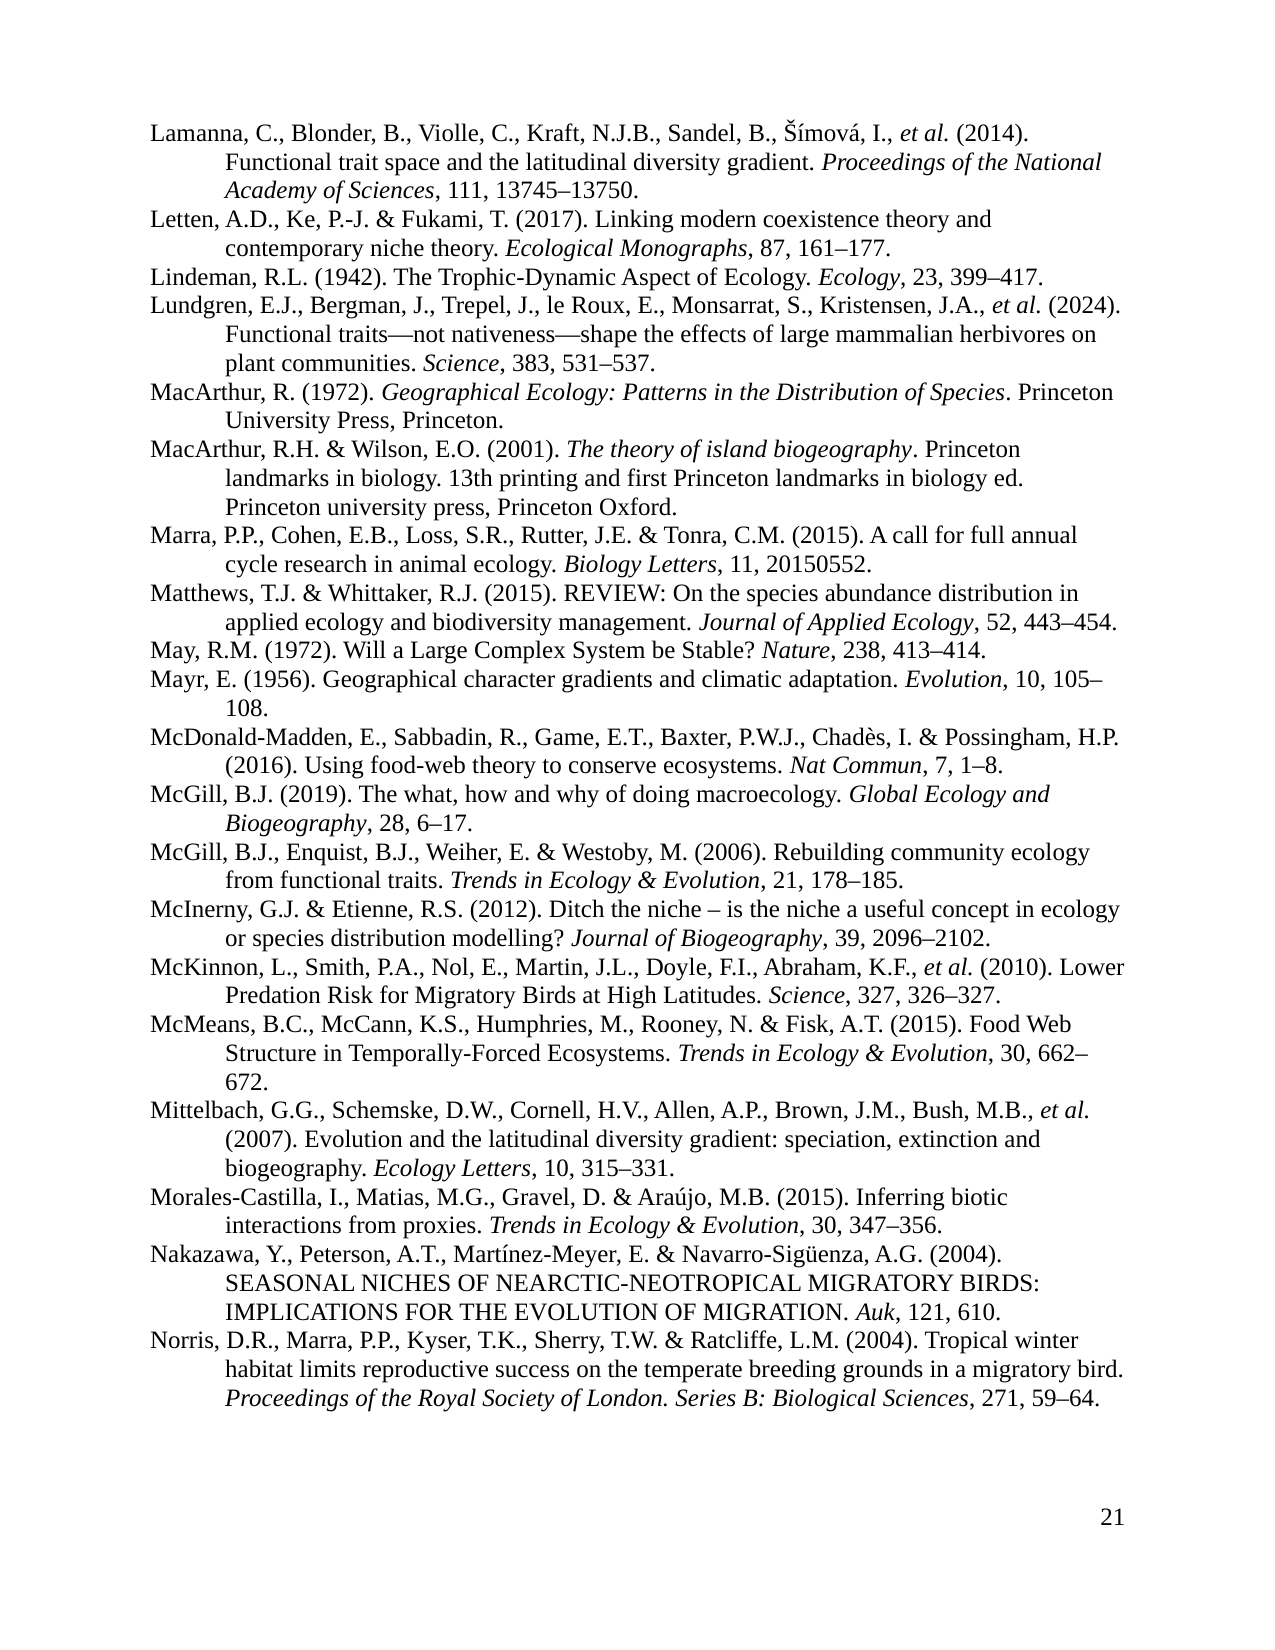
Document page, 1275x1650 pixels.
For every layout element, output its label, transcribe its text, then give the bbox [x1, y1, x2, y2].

text Mayr, E. (1956). Geographical character gradients and climatic adaptation. Evolution, 10, 105–108. [150, 664, 1125, 722]
text McGill, B.J., Enquist, B.J., Weiher, E. & Westoby, M. (2006). Rebuilding community ecology from functional traits. Trends in Ecology & Evolution, 21, 178–185. [150, 837, 1125, 894]
text Marra, P.P., Cohen, E.B., Loss, S.R., Rutter, J.E. & Tonra, C.M. (2015). A call for full annual cycle research in animal ecology. Biology Letters, 11, 20150552. [150, 521, 1125, 578]
text Mittelbach, G.G., Schemske, D.W., Cornell, H.V., Allen, A.P., Brown, J.M., Bush, M.B., et al. (2007). Evolution and the latitudinal diversity gradient: speciation, extinction and biogeography. Ecology Letters, 10, 315–331. [150, 1096, 1125, 1182]
text Lindeman, R.L. (1942). The Trophic-Dynamic Aspect of Ecology. Ecology, 23, 399–417. [150, 262, 1125, 291]
text MacArthur, R.H. & Wilson, E.O. (2001). The theory of island biogeography. Princeton landmarks in biology. 13th printing and first Princeton landmarks in biology ed. Princeton university press, Princeton Oxford. [150, 434, 1125, 521]
text Morales-Castilla, I., Matias, M.G., Gravel, D. & Araújo, M.B. (2015). Inferring biotic interactions from proxies. Trends in Ecology & Evolution, 30, 347–356. [150, 1182, 1125, 1239]
text Matthews, T.J. & Whittaker, R.J. (2015). REVIEW: On the species abundance distribution in applied ecology and biodiversity management. Journal of Applied Ecology, 52, 443–454. [150, 578, 1125, 636]
text MacArthur, R. (1972). Geographical Ecology: Patterns in the Distribution of Species. Princeton University Press, Princeton. [150, 377, 1125, 434]
text McInerny, G.J. & Etienne, R.S. (2012). Ditch the niche – is the niche a useful concept in ecology or species distribution modelling? Journal of Biogeography, 39, 2096–2102. [150, 894, 1125, 952]
text Nakazawa, Y., Peterson, A.T., Martínez-Meyer, E. & Navarro-Sigüenza, A.G. (2004). SEASONAL NICHES OF NEARCTIC-NEOTROPICAL MIGRATORY BIRDS: IMPLICATIONS FOR THE EVOLUTION OF MIGRATION. Auk, 121, 610. [150, 1239, 1125, 1326]
text McDonald-Madden, E., Sabbadin, R., Game, E.T., Baxter, P.W.J., Chadès, I. & Possingham, H.P. (2016). Using food-web theory to conserve ecosystems. Nat Commun, 7, 1–8. [150, 722, 1125, 779]
text Letten, A.D., Ke, P.-J. & Fukami, T. (2017). Linking modern coexistence theory and contemporary niche theory. Ecological Monographs, 87, 161–177. [150, 204, 1125, 262]
text Lamanna, C., Blonder, B., Violle, C., Kraft, N.J.B., Sandel, B., Šímová, I., et al. (2014). Functional trait space and the latitudinal diversity gradient. Proceedings of the National Academy of Sciences, 111, 13745–13750. [150, 118, 1125, 204]
text McKinnon, L., Smith, P.A., Nol, E., Martin, J.L., Doyle, F.I., Abraham, K.F., et al. (2010). Lower Predation Risk for Migratory Birds at High Latitudes. Science, 327, 326–327. [150, 952, 1125, 1009]
text May, R.M. (1972). Will a Large Complex System be Stable? Nature, 238, 413–414. [150, 636, 1125, 664]
text Norris, D.R., Marra, P.P., Kyser, T.K., Sherry, T.W. & Ratcliffe, L.M. (2004). Tropical winter habitat limits reproductive success on the temperate breeding grounds in a migratory bird. Proceedings of the Royal Society of London. Series B: Biological Sciences, 271, 59–64. [150, 1326, 1125, 1412]
text Lundgren, E.J., Bergman, J., Trepel, J., le Roux, E., Monsarrat, S., Kristensen, J.A., et al. (2024). Functional traits—not nativeness—shape the effects of large mammalian herbivores on plant communities. Science, 383, 531–537. [150, 291, 1125, 377]
text McGill, B.J. (2019). The what, how and why of doing macroecology. Global Ecology and Biogeography, 28, 6–17. [150, 779, 1125, 837]
text McMeans, B.C., McCann, K.S., Humphries, M., Rooney, N. & Fisk, A.T. (2015). Food Web Structure in Temporally-Forced Ecosystems. Trends in Ecology & Evolution, 30, 662–672. [150, 1009, 1125, 1096]
